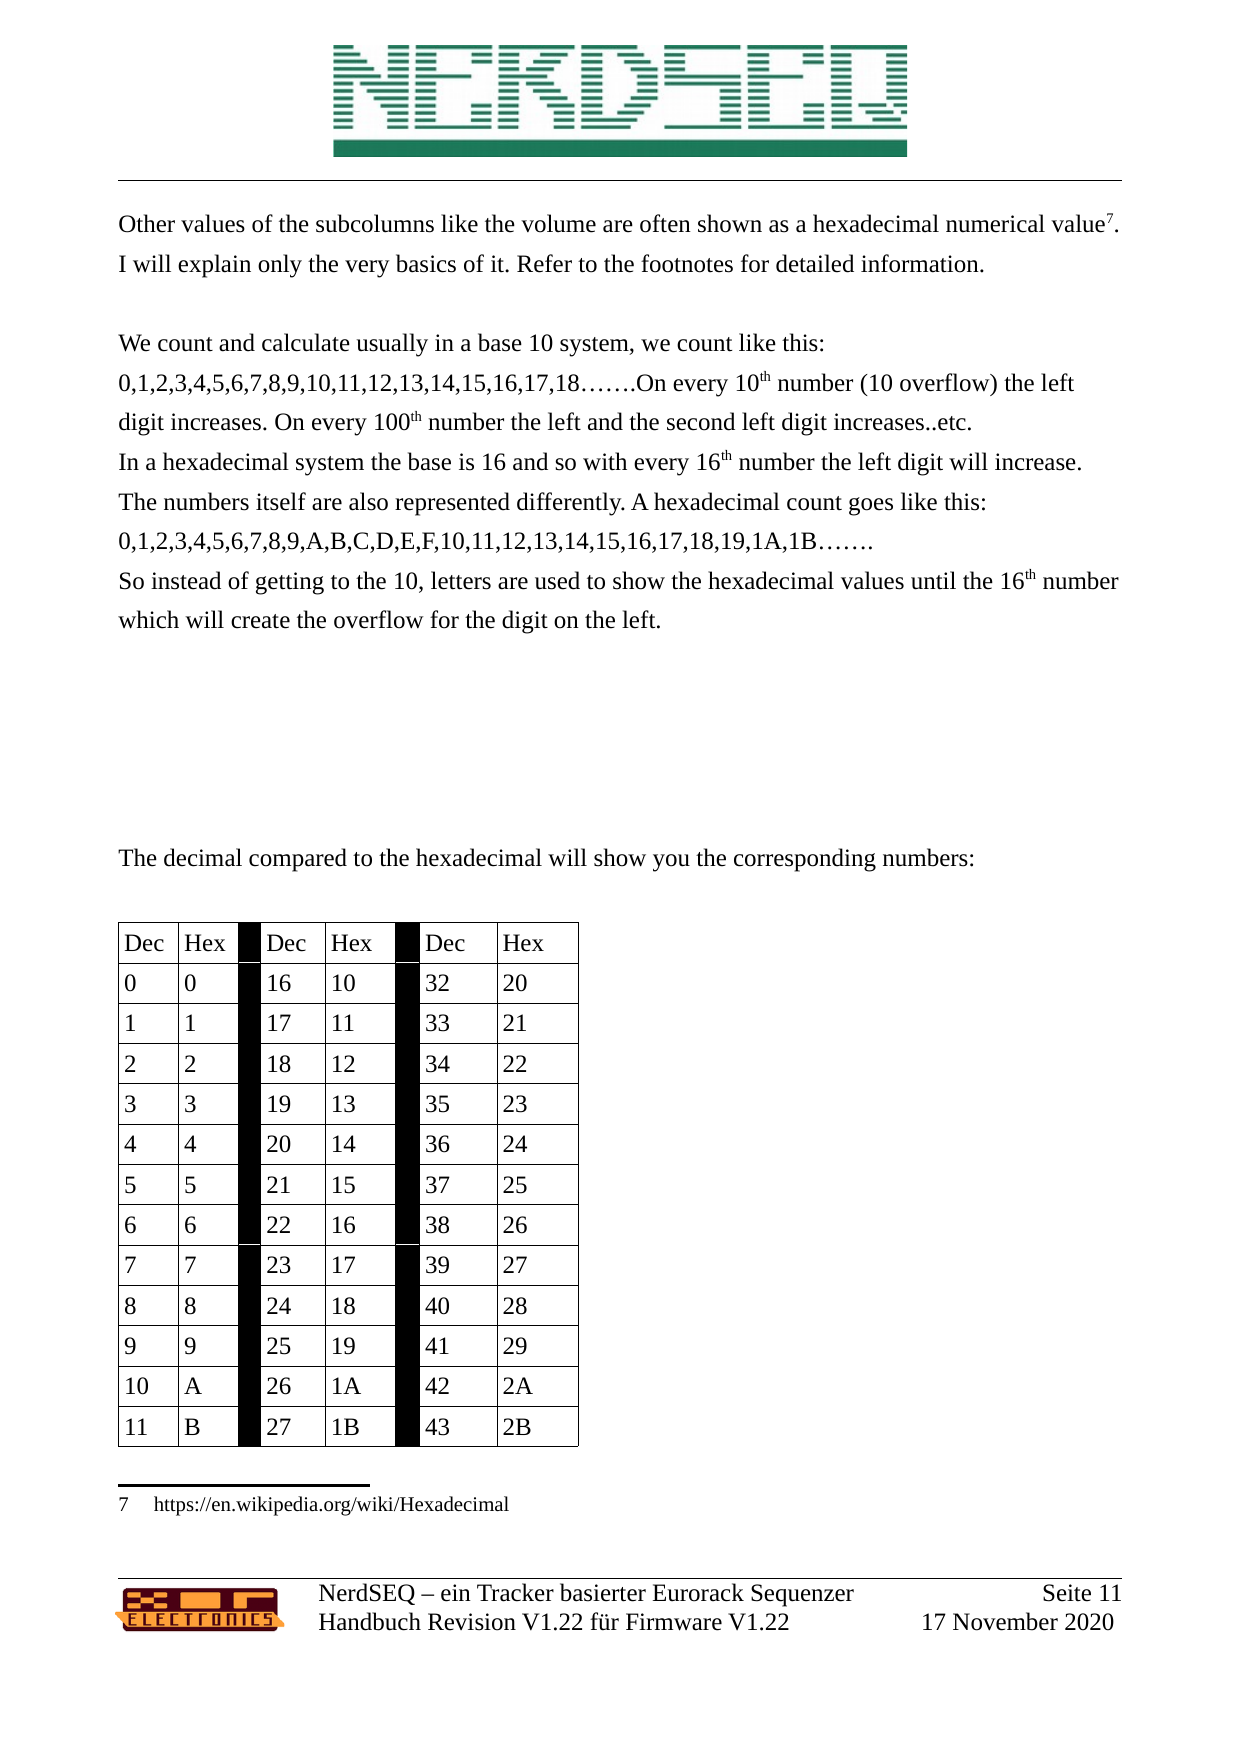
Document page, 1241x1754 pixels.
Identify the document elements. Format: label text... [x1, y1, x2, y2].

table_cell 2B [498, 1407, 578, 1446]
table_cell [396, 1246, 419, 1285]
table_cell 1 [179, 1004, 238, 1043]
text We count and calculate usually in a base 10 system, we count like this: 0,1,2,3,4,5,6,7,8,9,10,11,12,13,14,15,16,17,18…….On every 10th number (10 overflow) the left digit increases. On every 100th number the left and the second left digit increases..etc. [118, 328, 1122, 436]
text The decimal compared to the hexadecimal will show you the corresponding numbers: [118, 843, 1122, 872]
table_header Dec [119, 923, 178, 962]
table_cell 21 [498, 1004, 578, 1043]
table_cell 36 [420, 1125, 497, 1164]
table_cell [396, 1286, 419, 1325]
table_header Hex [498, 923, 578, 962]
table_cell [396, 1165, 419, 1204]
table_cell 24 [498, 1125, 578, 1164]
table_cell [396, 1084, 419, 1124]
table_cell 17 [261, 1004, 325, 1043]
table_cell 29 [498, 1326, 578, 1366]
table_cell 18 [326, 1286, 395, 1325]
table_cell 40 [420, 1286, 497, 1325]
picture [333, 45, 908, 157]
table_cell 9 [179, 1326, 238, 1366]
table_cell [239, 1125, 260, 1164]
table_cell 1 [119, 1004, 178, 1043]
table_cell 22 [261, 1205, 325, 1244]
table_cell 28 [498, 1286, 578, 1325]
table_cell 27 [261, 1407, 325, 1446]
table_cell 25 [261, 1326, 325, 1366]
table_cell [239, 1367, 260, 1406]
table_cell 34 [420, 1044, 497, 1083]
table_cell [239, 1326, 260, 1366]
table_cell [396, 1367, 419, 1406]
table_cell 19 [326, 1326, 395, 1366]
table_cell 24 [261, 1286, 325, 1325]
table_header [396, 923, 419, 962]
table_cell [239, 1205, 260, 1244]
table_cell 13 [326, 1084, 395, 1124]
table_cell 33 [420, 1004, 497, 1043]
table_cell 2A [498, 1367, 578, 1406]
table_cell [396, 1326, 419, 1366]
table_cell [396, 1044, 419, 1083]
table_cell 3 [179, 1084, 238, 1124]
table_cell 1A [326, 1367, 395, 1406]
table_cell 19 [261, 1084, 325, 1124]
table_cell 15 [326, 1165, 395, 1204]
text Other values of the subcolumns like the volume are often shown as a hexadecimal numerical value. [118, 209, 1122, 238]
picture [115, 1584, 285, 1634]
table_cell 42 [420, 1367, 497, 1406]
table_cell [396, 1004, 419, 1043]
table_cell [239, 1084, 260, 1124]
table_cell [239, 1286, 260, 1325]
table_cell 8 [119, 1286, 178, 1325]
table_cell [396, 1205, 419, 1244]
table_header Dec [420, 923, 497, 962]
table_cell 32 [420, 964, 497, 1003]
table_cell 11 [326, 1004, 395, 1043]
text In a hexadecimal system the base is 16 and so with every 16th number the left digit will increase. The numbers itself are also represented differently. A hexadecimal count goes like this: [118, 447, 1122, 515]
table_cell 2 [179, 1044, 238, 1083]
table_cell 4 [119, 1125, 178, 1164]
table_cell [396, 964, 419, 1003]
table_cell 12 [326, 1044, 395, 1083]
table_cell 35 [420, 1084, 497, 1124]
table_cell 21 [261, 1165, 325, 1204]
table_cell 16 [326, 1205, 395, 1244]
text So instead of getting to the 10, letters are used to show the hexadecimal values until the 16th number which will create the overflow for the digit on the left. [118, 566, 1122, 634]
table_cell [239, 1165, 260, 1204]
table_cell 37 [420, 1165, 497, 1204]
table_cell 10 [119, 1367, 178, 1406]
table_cell 6 [179, 1205, 238, 1244]
table_cell [239, 964, 260, 1003]
table_cell 23 [498, 1084, 578, 1124]
table_cell 16 [261, 964, 325, 1003]
table_cell 9 [119, 1326, 178, 1366]
table_cell 23 [261, 1246, 325, 1285]
table_cell 26 [498, 1205, 578, 1244]
table_cell 0 [119, 964, 178, 1003]
table_cell 20 [498, 964, 578, 1003]
table_cell A [179, 1367, 238, 1406]
table_cell 20 [261, 1125, 325, 1164]
table_header Hex [326, 923, 395, 962]
table_cell 41 [420, 1326, 497, 1366]
text 0,1,2,3,4,5,6,7,8,9,A,B,C,D,E,F,10,11,12,13,14,15,16,17,18,19,1A,1B……. [118, 526, 1122, 555]
table_header Hex [179, 923, 238, 962]
table_cell 43 [420, 1407, 497, 1446]
table_cell [239, 1407, 260, 1446]
table_cell 2 [119, 1044, 178, 1083]
table_cell 0 [179, 964, 238, 1003]
table_cell 3 [119, 1084, 178, 1124]
table_cell 25 [498, 1165, 578, 1204]
table_cell [396, 1125, 419, 1164]
text https://en.wikipedia.org/wiki/Hexadecimal [118, 1492, 1122, 1516]
table_cell 11 [119, 1407, 178, 1446]
table_cell 17 [326, 1246, 395, 1285]
table_cell 22 [498, 1044, 578, 1083]
table_cell 4 [179, 1125, 238, 1164]
table_cell 38 [420, 1205, 497, 1244]
table_cell [239, 1044, 260, 1083]
table_cell B [179, 1407, 238, 1446]
table_cell 27 [498, 1246, 578, 1285]
table_cell 7 [119, 1246, 178, 1285]
table_cell 18 [261, 1044, 325, 1083]
table_cell [396, 1407, 419, 1446]
table_cell 5 [179, 1165, 238, 1204]
table_cell 8 [179, 1286, 238, 1325]
table_header Dec [261, 923, 325, 962]
table_cell [239, 1246, 260, 1285]
table_cell [239, 1004, 260, 1043]
table_cell 1B [326, 1407, 395, 1446]
table_header [239, 923, 260, 962]
table_cell 14 [326, 1125, 395, 1164]
table_cell 5 [119, 1165, 178, 1204]
table_cell 7 [179, 1246, 238, 1285]
table_cell 6 [119, 1205, 178, 1244]
table_cell 10 [326, 964, 395, 1003]
table_cell 26 [261, 1367, 325, 1406]
table_cell 39 [420, 1246, 497, 1285]
text I will explain only the very basics of it. Refer to the footnotes for detailed information. [118, 249, 1122, 278]
